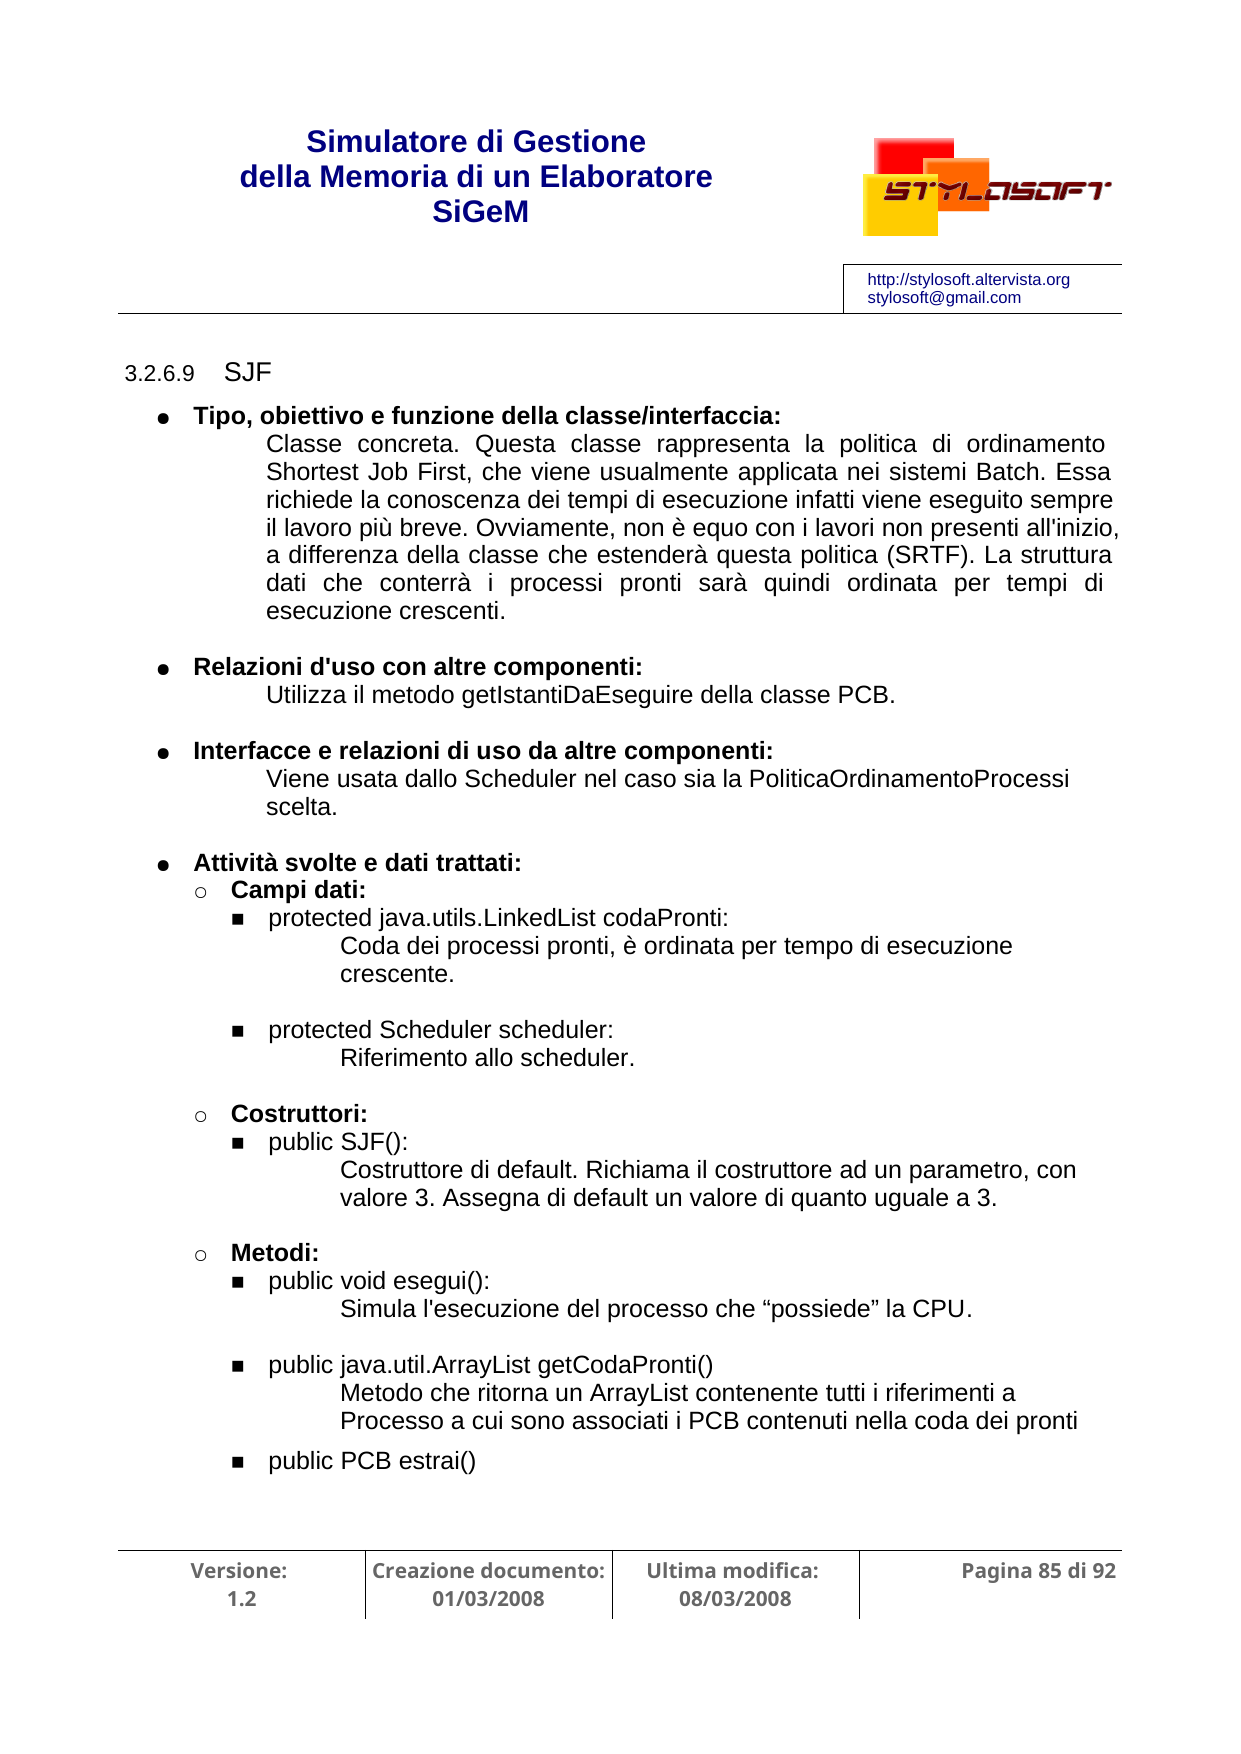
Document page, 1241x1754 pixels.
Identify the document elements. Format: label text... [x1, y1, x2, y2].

list protected java.utils.LinkedList codaPronti: [231, 904, 1122, 932]
list Classe concreta. Questa classe rappresenta la politica di ordinamento Shortest Job First, che viene usualmente applicata nei sistemi Batch. Essa richiede la conoscenza dei tempi di esecuzione infatti viene eseguito sempre il lavoro più breve. Ovviamente, non è equo con i lavori non presenti all'inizio, a differenza della classe che estenderà questa politica (SRTF). La struttura dati che conterrà i processi pronti sarà quindi ordinata per tempi di esecuzione crescenti. [156, 429, 1122, 625]
list Interfacce e relazioni di uso da altre componenti: [156, 737, 1122, 764]
text Metodo che ritorna un ArrayList contenente tutti i riferimenti a Processo a cui sono associati i PCB contenuti nella coda dei pronti [118, 1379, 1122, 1434]
list Utilizza il metodo getIstantiDaEseguire della classe PCB. [156, 681, 1122, 709]
list Metodi: [193, 1239, 1122, 1267]
text Simula l'esecuzione del processo che “possiede” la CPU. [118, 1295, 1122, 1323]
subtitle SJF [118, 357, 1122, 387]
list public void esegui(): [231, 1267, 1122, 1295]
list public java.util.ArrayList getCodaPronti() [231, 1351, 1122, 1379]
list public PCB estrai() [231, 1447, 1122, 1475]
list Costruttori: [193, 1099, 1122, 1127]
list Relazioni d'uso con altre componenti: [156, 653, 1122, 681]
list Viene usata dallo Scheduler nel caso sia la PoliticaOrdinamentoProcessi scelta. [156, 764, 1122, 820]
list Attività svolte e dati trattati: [156, 848, 1122, 876]
list Tipo, obiettivo e funzione della classe/interfaccia: [156, 402, 1122, 429]
list public SJF(): [231, 1127, 1122, 1155]
text Coda dei processi pronti, è ordinata per tempo di esecuzione crescente. [118, 932, 1122, 988]
text Riferimento allo scheduler. [118, 1044, 1122, 1072]
list protected Scheduler scheduler: [231, 1016, 1122, 1044]
list Campi dati: [193, 876, 1122, 904]
text Costruttore di default. Richiama il costruttore ad un parametro, con valore 3. Assegna di default un valore di quanto uguale a 3. [118, 1155, 1122, 1211]
picture [848, 123, 1117, 247]
